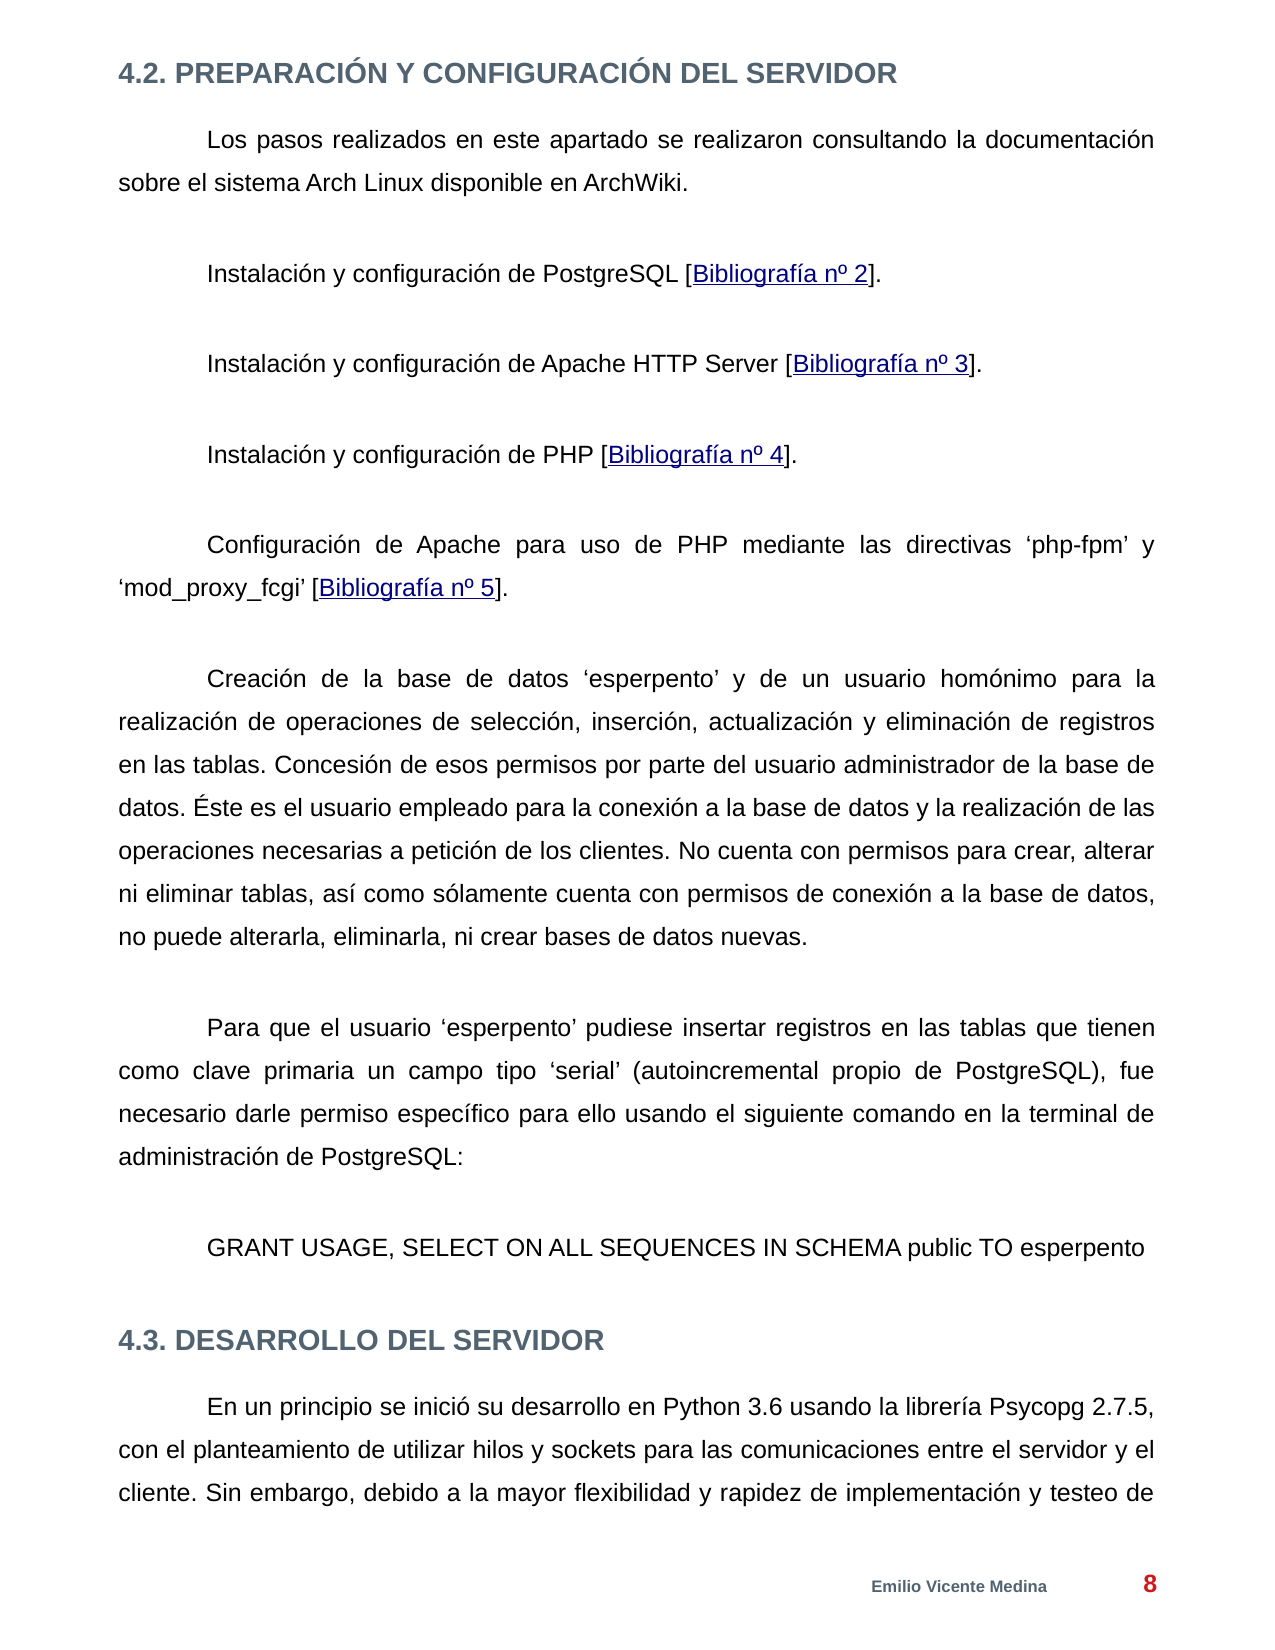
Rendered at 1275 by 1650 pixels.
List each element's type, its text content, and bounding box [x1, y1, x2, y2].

text Instalación y configuración de PHP [Bibliografía nº 4]. [118, 439, 1157, 468]
text En un principio se inició su desarrollo en Python 3.6 usando la librería Psycopg 2.7.5, con el planteamiento de utilizar hilos y sockets para las comunicaciones entre el servidor y el cliente. Sin embargo, debido a la mayor flexibilidad y rapidez de implementación y testeo de [118, 1392, 1157, 1507]
subtitle 4.3. desarrollo del servidor [118, 1323, 1157, 1356]
text GRANT USAGE, SELECT ON ALL SEQUENCES IN SCHEMA public TO esperpento [118, 1232, 1157, 1261]
text Creación de la base de datos ‘esperpento’ y de un usuario homónimo para la realización de operaciones de selección, inserción, actualización y eliminación de registros en las tablas. Concesión de esos permisos por parte del usuario administrador de la base de datos. Éste es el usuario empleado para la conexión a la base de datos y la realización de las operaciones necesarias a petición de los clientes. No cuenta con permisos para crear, alterar ni eliminar tablas, así como sólamente cuenta con permisos de conexión a la base de datos, no puede alterarla, eliminarla, ni crear bases de datos nuevas. [118, 663, 1157, 951]
subtitle 4.2. preparación y configuración del servidor [118, 56, 1157, 90]
text Instalación y configuración de PostgreSQL [Bibliografía nº 2]. [118, 259, 1157, 287]
text Configuración de Apache para uso de PHP mediante las directivas ‘php-fpm’ y ‘mod_proxy_fcgi’ [Bibliografía nº 5]. [118, 530, 1157, 602]
text Los pasos realizados en este apartado se realizaron consultando la documentación sobre el sistema Arch Linux disponible en ArchWiki. [118, 125, 1157, 197]
text Instalación y configuración de Apache HTTP Server [Bibliografía nº 3]. [118, 349, 1157, 378]
text Para que el usuario ‘esperpento’ pudiese insertar registros en las tablas que tienen como clave primaria un campo tipo ‘serial’ (autoincremental propio de PostgreSQL), fue necesario darle permiso específico para ello usando el siguiente comando en la terminal de administración de PostgreSQL: [118, 1013, 1157, 1171]
